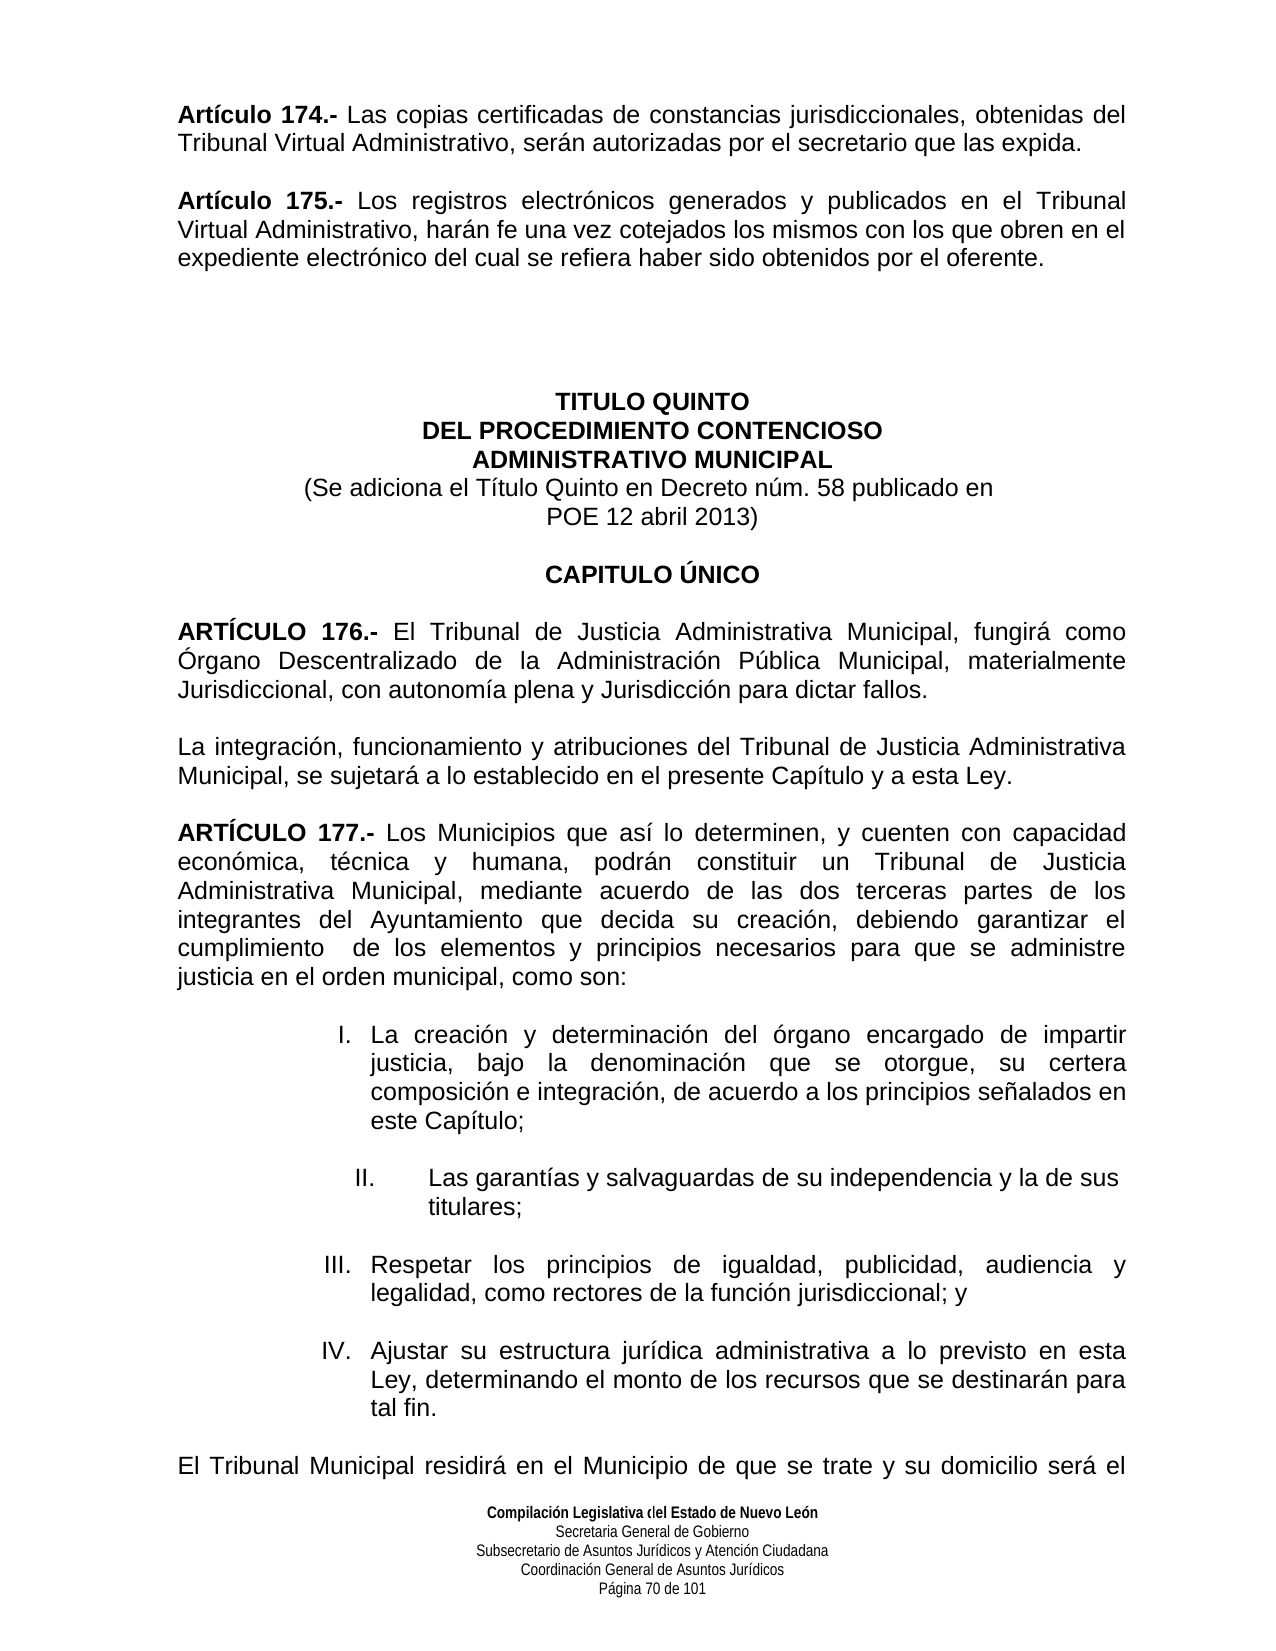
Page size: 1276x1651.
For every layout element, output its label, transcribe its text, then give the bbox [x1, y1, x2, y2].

text (Se adiciona el Título Quinto en Decreto núm. 58 publicado en [177, 473, 1127, 502]
text POE 12 abril 2013) [177, 502, 1127, 531]
text ARTÍCULO 177.- Los Municipios que así lo determinen, y cuenten con capacidad económica, técnica y humana, podrán constituir un Tribunal de Justicia Administrativa Municipal, mediante acuerdo de las dos terceras partes de los integrantes del Ayuntamiento que decida su creación, debiendo garantizar el cumplimiento de los elementos y principios necesarios para que se administre justicia en el orden municipal, como son: [177, 818, 1127, 991]
list Ajustar su estructura jurídica administrativa a lo previsto en esta Ley, determinando el monto de los recursos que se destinarán para tal fin. [352, 1336, 1127, 1422]
text TITULO QUINTO [177, 387, 1127, 416]
text CAPITULO ÚNICO [177, 559, 1127, 588]
list La creación y determinación del órgano encargado de impartir justicia, bajo la denominación que se otorgue, su certera composición e integración, de acuerdo a los principios señalados en este Capítulo; [352, 1019, 1127, 1134]
text DEL PROCEDIMIENTO CONTENCIOSO [177, 416, 1127, 444]
text Artículo 175.- Los registros electrónicos generados y publicados en el Tribunal Virtual Administrativo, harán fe una vez cotejados los mismos con los que obren en el expediente electrónico del cual se refiera haber sido obtenidos por el oferente. [177, 186, 1127, 272]
text ADMINISTRATIVO MUNICIPAL [177, 444, 1127, 473]
text La integración, funcionamiento y atribuciones del Tribunal de Justicia Administrativa Municipal, se sujetará a lo establecido en el presente Capítulo y a esta Ley. [177, 732, 1127, 789]
text Artículo 174.- Las copias certificadas de constancias jurisdiccionales, obtenidas del Tribunal Virtual Administrativo, serán autorizadas por el secretario que las expida. [177, 99, 1127, 157]
list Respetar los principios de igualdad, publicidad, audiencia y legalidad, como rectores de la función jurisdiccional; y [352, 1249, 1127, 1307]
text ARTÍCULO 176.- El Tribunal de Justicia Administrativa Municipal, fungirá como Órgano Descentralizado de la Administración Pública Municipal, materialmente Jurisdiccional, con autonomía plena y Jurisdicción para dictar fallos. [177, 617, 1127, 703]
text El Tribunal Municipal residirá en el Municipio de que se trate y su domicilio será el [177, 1451, 1127, 1479]
text II. Las garantías y salvaguardas de su independencia y la de sus titulares; [177, 1163, 1127, 1221]
